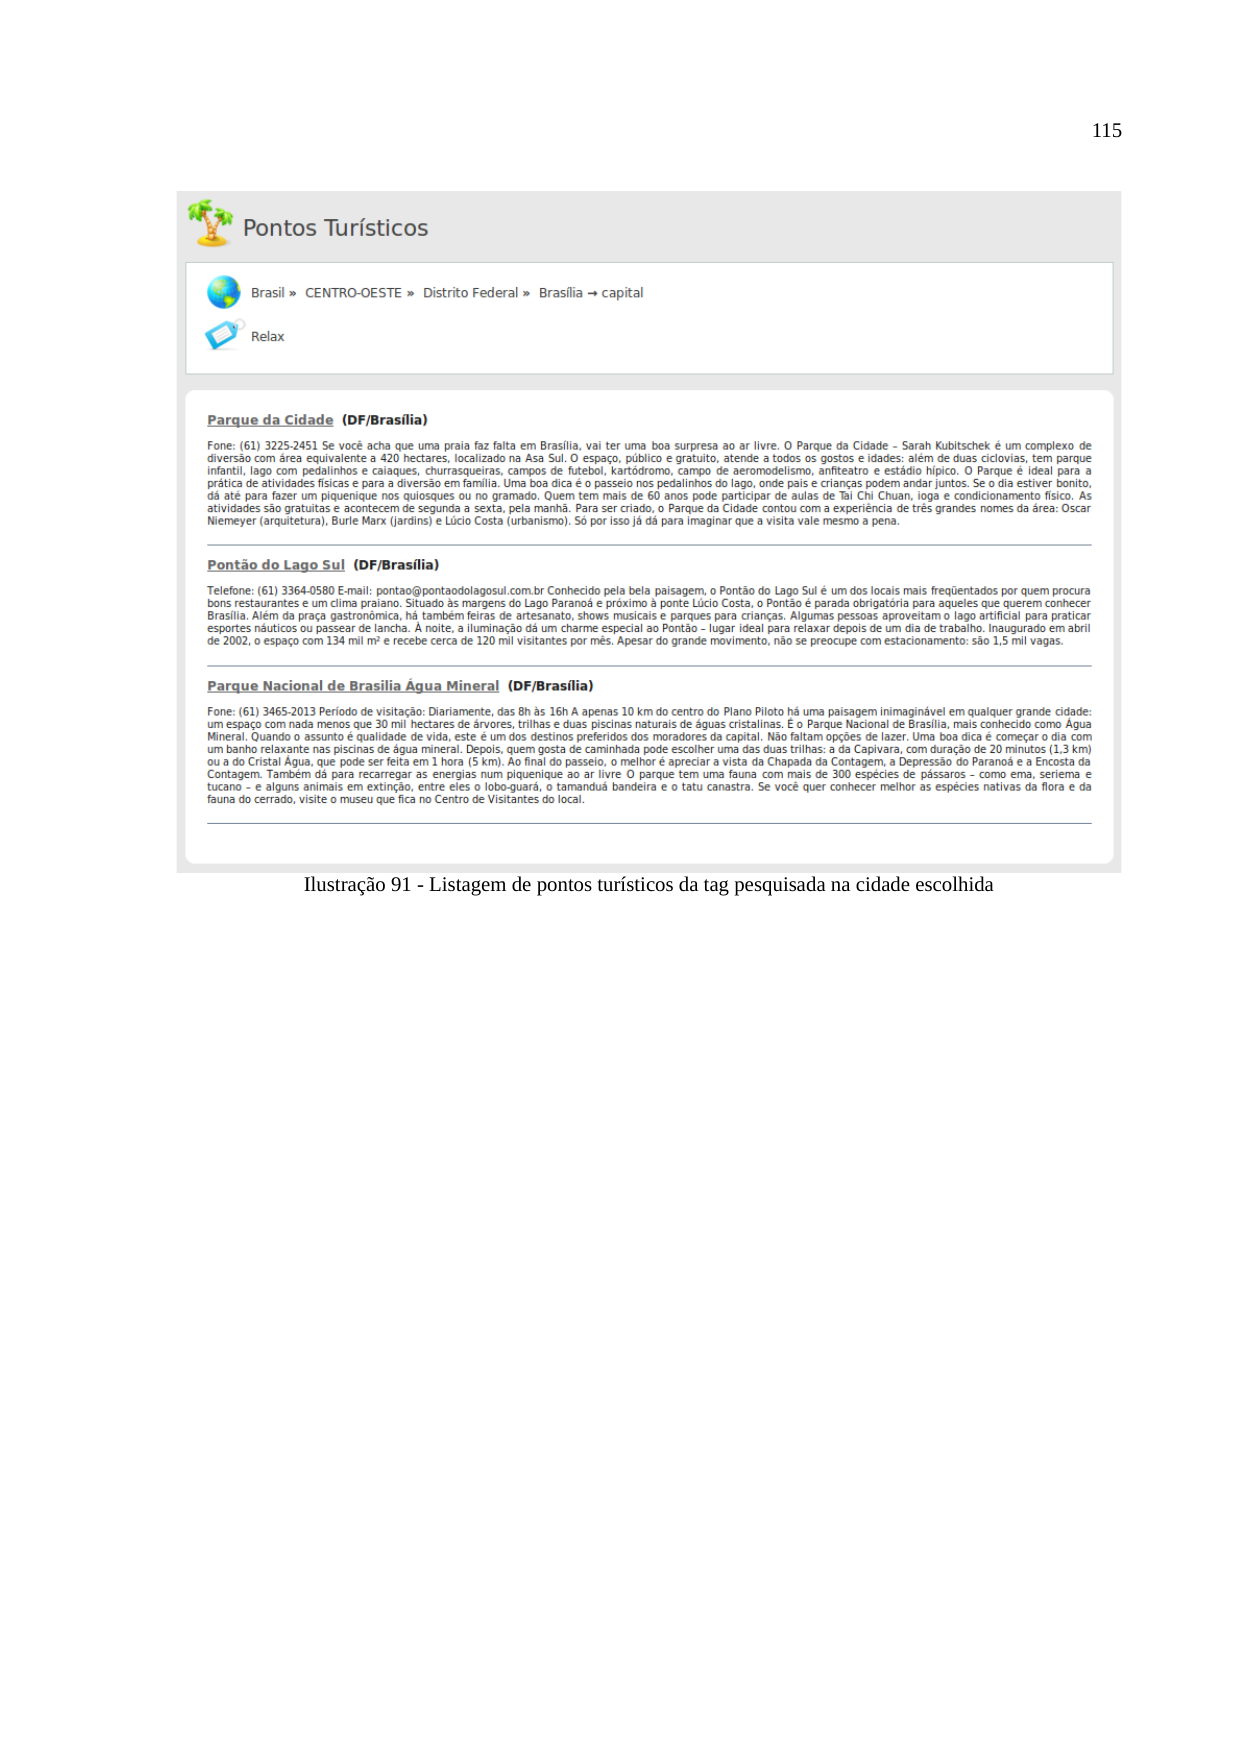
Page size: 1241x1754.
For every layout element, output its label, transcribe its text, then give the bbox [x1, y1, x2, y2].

picture [176, 191, 1122, 873]
text Ilustração 91 - Listagem de pontos turísticos da tag pesquisada na cidade escolhida [176, 873, 1121, 896]
